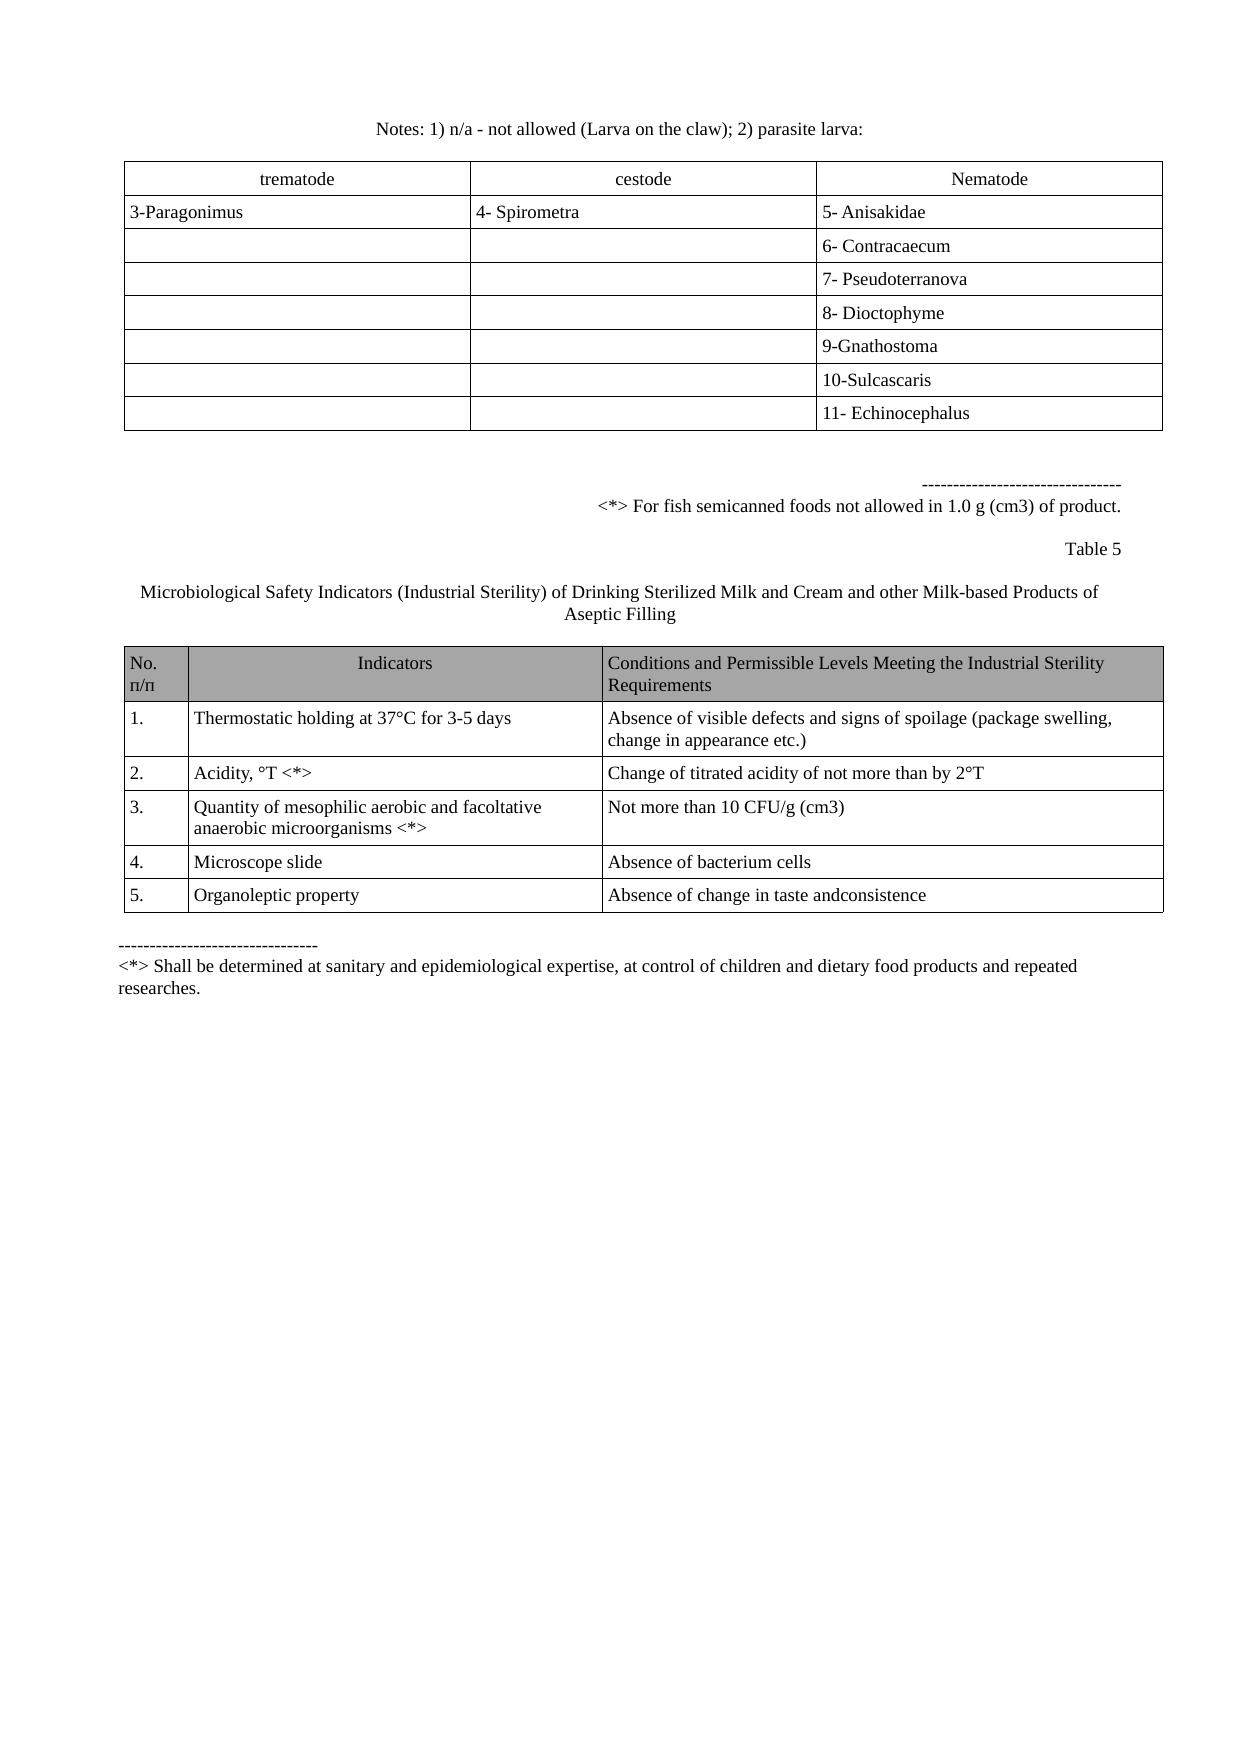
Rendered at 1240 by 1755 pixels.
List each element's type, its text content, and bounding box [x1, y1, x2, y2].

table_cell 8- Dioctophyme [817, 296, 1162, 329]
table_header Conditions and Permissible Levels Meeting the Industrial Sterility Requirements [603, 647, 1163, 701]
table_cell Quantity of mesophilic aerobic and facoltative anaerobic microorganisms <*> [189, 791, 602, 844]
table_cell 6- Contracaecum [817, 229, 1162, 262]
table_cell 4- Spirometra [471, 196, 816, 228]
table_cell 5. [125, 879, 188, 912]
table_cell [125, 330, 470, 362]
table_cell [471, 263, 816, 295]
table_cell 2. [125, 757, 188, 789]
table_header Nematode [817, 162, 1162, 195]
table_cell [125, 263, 470, 295]
table_cell [471, 364, 816, 396]
table_cell 5- Anisakidae [817, 196, 1162, 228]
table_cell 1. [125, 702, 188, 756]
table_header cestode [471, 162, 816, 195]
table_header Indicators [189, 647, 602, 701]
table_cell Thermostatic holding at 37°С for 3-5 days [189, 702, 602, 756]
text <*> For fish semicanned foods not allowed in 1.0 g (cm3) of product. [118, 495, 1121, 516]
table_cell 10-Sulcascaris [817, 364, 1162, 396]
table_header trematode [125, 162, 470, 195]
table_cell [471, 330, 816, 362]
table_cell [125, 296, 470, 329]
text -------------------------------- [118, 934, 1121, 955]
table_cell Not more than 10 CFU/g (cm3) [603, 791, 1163, 844]
table_cell [471, 296, 816, 329]
table_cell [125, 397, 470, 429]
table_cell 3-Paragonimus [125, 196, 470, 228]
table_cell [471, 397, 816, 429]
table_cell Absence of bacterium cells [603, 846, 1163, 878]
table_cell [125, 364, 470, 396]
table_cell Absence of change in taste andconsistence [603, 879, 1163, 912]
table_cell 4. [125, 846, 188, 878]
text Notes: 1) n/a - not allowed (Larva on the claw); 2) parasite larva: [118, 118, 1121, 140]
table_cell 7- Pseudoterranova [817, 263, 1162, 295]
table_cell Absence of visible defects and signs of spoilage (package swelling, change in appearance etc.) [603, 702, 1163, 756]
table_cell [125, 229, 470, 262]
text Table 5 [118, 538, 1121, 559]
table_cell 11- Echinocephalus [817, 397, 1162, 429]
table_cell 3. [125, 791, 188, 844]
text <*> Shall be determined at sanitary and epidemiological expertise, at control of children and dietary food products and repeated researches. [118, 955, 1121, 998]
table_cell Acidity, °Т <*> [189, 757, 602, 789]
table_cell Microscope slide [189, 846, 602, 878]
table_cell Organoleptic property [189, 879, 602, 912]
text Microbiological Safety Indicators (Industrial Sterility) of Drinking Sterilized Milk and Cream and other Milk-based Products of Aseptic Filling [118, 581, 1121, 624]
table_cell [471, 229, 816, 262]
table_cell 9-Gnathostoma [817, 330, 1162, 362]
table_header No. п/п [125, 647, 188, 701]
table_cell Change of titrated acidity of not more than by 2°Т [603, 757, 1163, 789]
text -------------------------------- [118, 473, 1121, 495]
